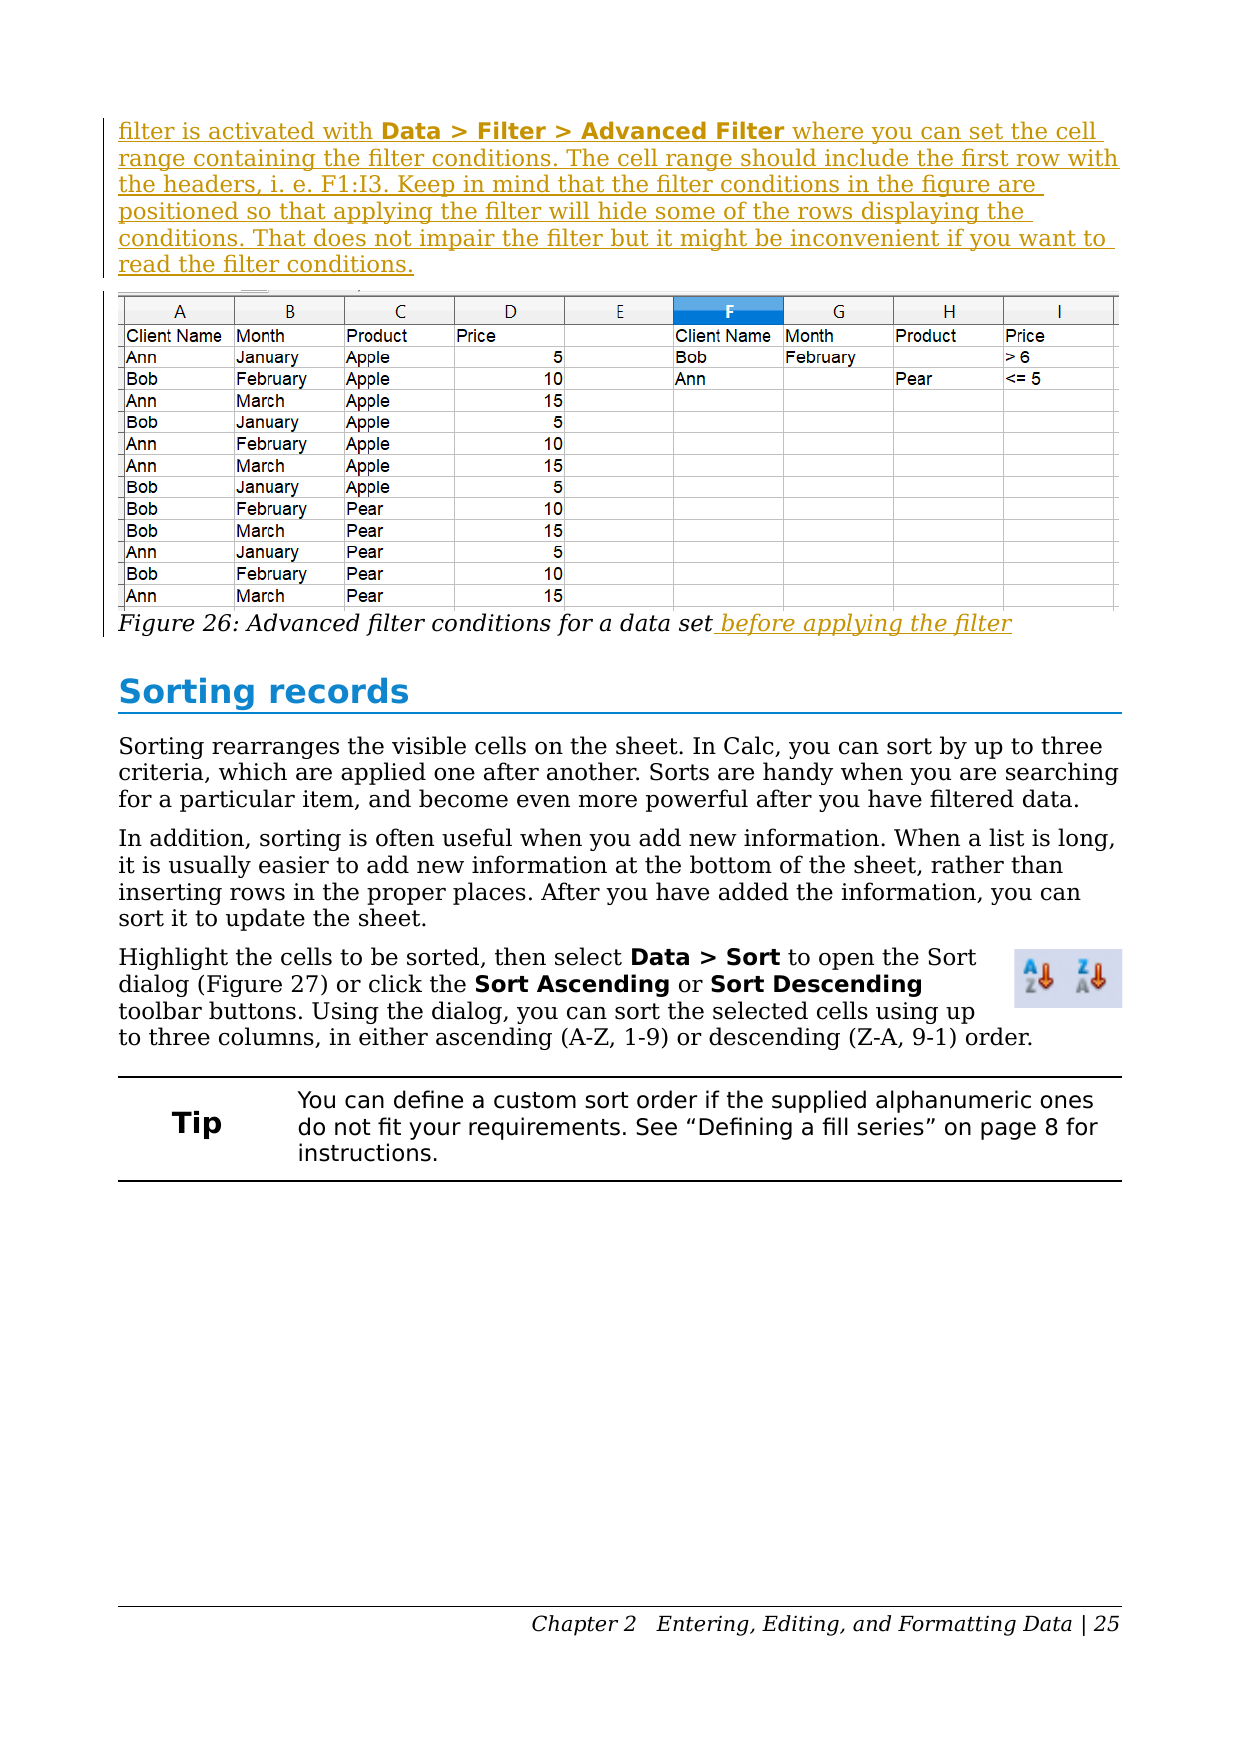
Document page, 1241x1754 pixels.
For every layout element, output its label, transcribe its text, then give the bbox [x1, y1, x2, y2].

text filter is activated with Data > Filter > Advanced Filter where you can set the cell range containing the filter conditions. The cell range should include the first row with the headers, i. e. F1:I3. Keep in mind that the filter conditions in the figure are positioned so that applying the filter will hide some of the rows displaying the conditions. That does not impair the filter but it might be inconvenient if you want to read the filter conditions. [118, 118, 1122, 278]
table_header You can define a custom sort order if the supplied alphanumeric ones do not fit your requirements. See “Defining a fill series” on page 8 for instructions. [276, 1078, 1122, 1180]
subtitle Sorting records [118, 673, 1122, 712]
picture [118, 290, 1119, 611]
text Highlight the cells to be sorted, then select Data > Sort to open the Sort dialog (Figure 27) or click the Sort Ascending or Sort Descending toolbar buttons. Using the dialog, you can sort the selected cells using up to three columns, in either ascending (A-Z, 1-9) or descending (Z-A, 9-1) order. [118, 944, 1122, 1051]
picture [1014, 949, 1123, 1008]
text In addition, sorting is often useful when you add new information. When a list is long, it is usually easier to add new information at the bottom of the sheet, rather than inserting rows in the proper places. After you have added the information, you can sort it to update the sheet. [118, 825, 1122, 932]
text Figure 26: Advanced filter conditions for a data set before applying the filter [118, 611, 1119, 637]
table_header Tip [118, 1078, 276, 1180]
text Sorting rearranges the visible cells on the sheet. In Calc, you can sort by up to three criteria, which are applied one after another. Sorts are handy when you are searching for a particular item, and become even more powerful after you have filtered data. [118, 733, 1122, 813]
